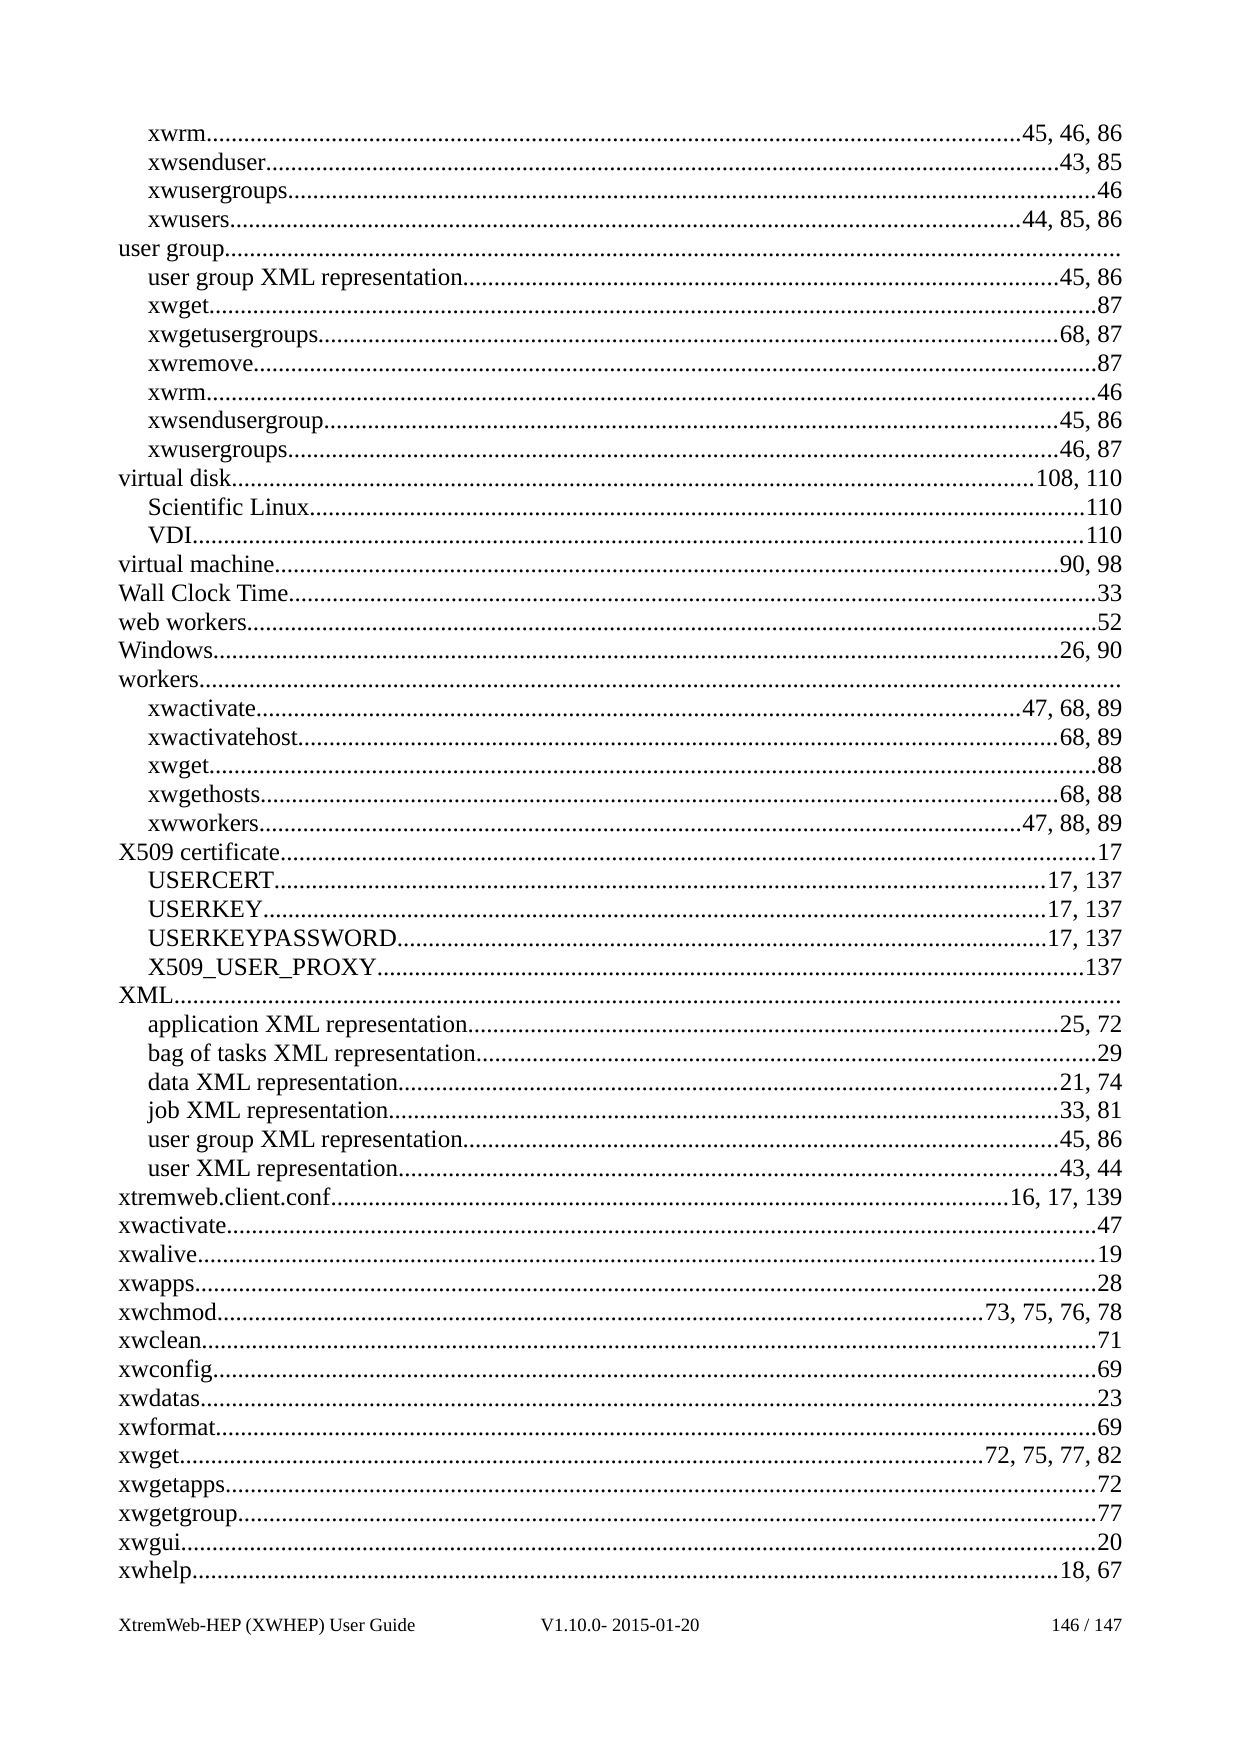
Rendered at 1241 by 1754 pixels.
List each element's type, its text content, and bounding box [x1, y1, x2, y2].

text xwgetapps 72 [118, 1469, 1122, 1498]
text application XML representation 25, 72 [148, 1009, 1122, 1038]
text VDI 110 [148, 521, 1122, 549]
text xtremweb.client.conf 16, 17, 139 [118, 1182, 1122, 1211]
text X509 certificate 17 [118, 837, 1122, 866]
text xwusergroups 46, 87 [148, 434, 1122, 463]
text web workers 52 [118, 607, 1122, 636]
text xwsendusergroup 45, 86 [148, 406, 1122, 434]
text user group XML representation 45, 86 [148, 1124, 1122, 1153]
text xwchmod 73, 75, 76, 78 [118, 1297, 1122, 1326]
text workers [118, 664, 1122, 693]
text xwsenduser 43, 85 [148, 147, 1122, 176]
text virtual disk 108, 110 [118, 463, 1122, 492]
text USERKEY 17, 137 [148, 894, 1122, 923]
text xwformat 69 [118, 1412, 1122, 1441]
text xwdatas 23 [118, 1383, 1122, 1412]
text xwget 72, 75, 77, 82 [118, 1441, 1122, 1469]
text xwclean 71 [118, 1326, 1122, 1354]
text xwgui 20 [118, 1527, 1122, 1556]
text xwget 87 [148, 291, 1122, 319]
text xwapps 28 [118, 1268, 1122, 1297]
text virtual machine 90, 98 [118, 549, 1122, 578]
text xwgetgroup 77 [118, 1498, 1122, 1527]
text xwworkers 47, 88, 89 [148, 808, 1122, 837]
text xwremove 87 [148, 348, 1122, 377]
text user XML representation 43, 44 [148, 1153, 1122, 1182]
text job XML representation 33, 81 [148, 1096, 1122, 1124]
text data XML representation 21, 74 [148, 1067, 1122, 1096]
text X509_USER_PROXY 137 [148, 952, 1122, 981]
text xwconfig 69 [118, 1354, 1122, 1383]
text xwusers 44, 85, 86 [148, 204, 1122, 233]
text user group [118, 233, 1122, 262]
text xwrm 45, 46, 86 [148, 118, 1122, 147]
text Scientific Linux 110 [148, 492, 1122, 521]
text xwusergroups 46 [148, 176, 1122, 204]
text xwalive 19 [118, 1239, 1122, 1268]
text xwgethosts 68, 88 [148, 779, 1122, 808]
text user group XML representation 45, 86 [148, 262, 1122, 291]
text XML [118, 981, 1122, 1009]
text xwactivate 47, 68, 89 [148, 693, 1122, 722]
text xwhelp 18, 67 [118, 1556, 1122, 1584]
text xwrm 46 [148, 377, 1122, 406]
text Wall Clock Time 33 [118, 578, 1122, 607]
text USERCERT 17, 137 [148, 866, 1122, 894]
text bag of tasks XML representation 29 [148, 1038, 1122, 1067]
text xwget 88 [148, 751, 1122, 779]
text xwactivatehost 68, 89 [148, 722, 1122, 751]
text xwactivate 47 [118, 1211, 1122, 1239]
text Windows 26, 90 [118, 636, 1122, 664]
text xwgetusergroups 68, 87 [148, 319, 1122, 348]
text USERKEYPASSWORD 17, 137 [148, 923, 1122, 952]
